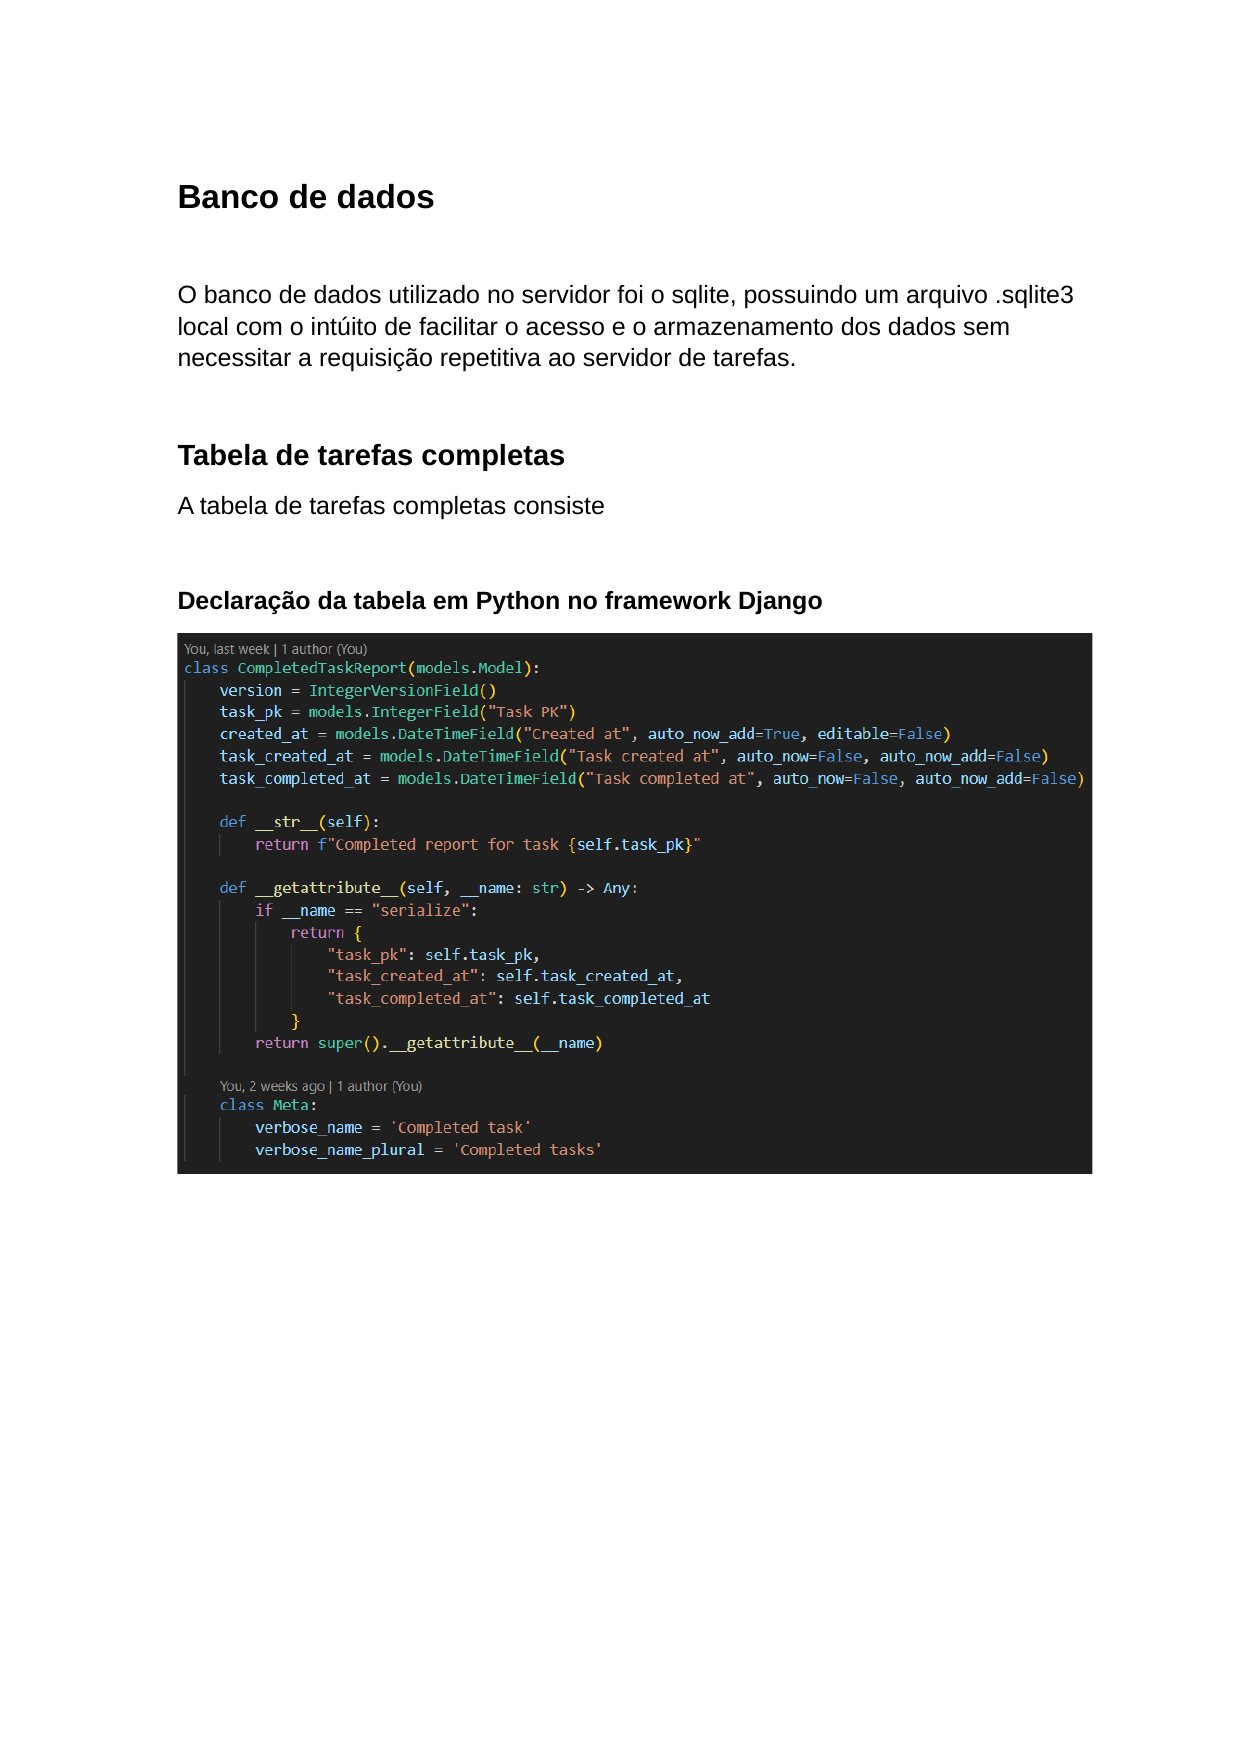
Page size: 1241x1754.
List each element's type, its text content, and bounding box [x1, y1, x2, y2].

text Banco de dados [177, 177, 1093, 216]
text Declaração da tabela em Python no framework Django [177, 586, 1093, 615]
text A tabela de tarefas completas consiste [177, 491, 1093, 519]
text Tabela de tarefas completas [177, 438, 1093, 471]
picture [177, 633, 1093, 1174]
text O banco de dados utilizado no servidor foi o sqlite, possuindo um arquivo .sqlite3 local com o intúito de facilitar o acesso e o armazenamento dos dados sem necessitar a requisição repetitiva ao servidor de tarefas. [177, 280, 1093, 371]
